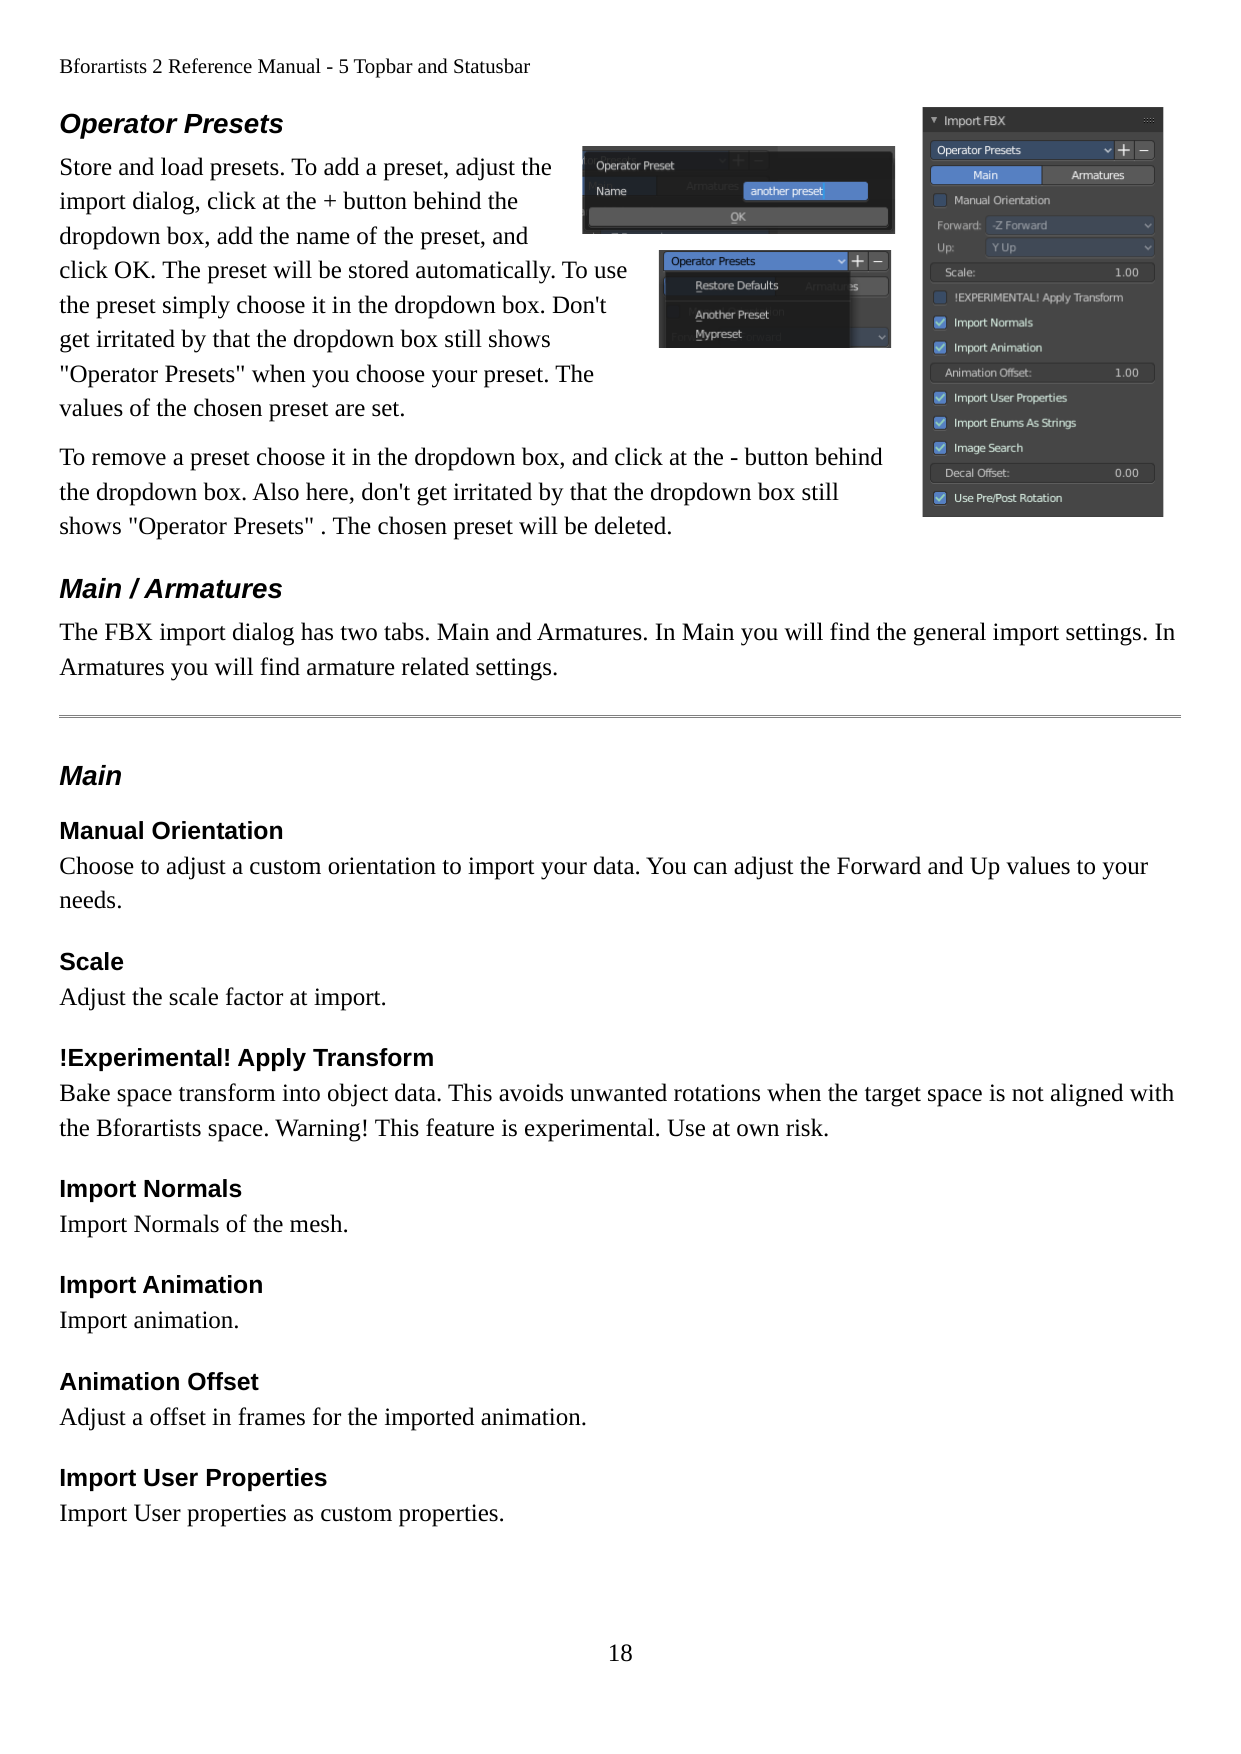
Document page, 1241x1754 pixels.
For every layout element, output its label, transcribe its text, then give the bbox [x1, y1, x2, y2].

text Adjust a offset in frames for the imported animation. [59, 1402, 1181, 1431]
text To remove a preset choose it in the dropdown box, and click at the - button behind the dropdown box. Also here, don't get irritated by that the dropdown box still shows "Operator Presets" . The chosen preset will be deleted. [59, 442, 1181, 540]
subtitle Operator Presets [59, 107, 922, 139]
subtitle Import Normals [59, 1174, 1181, 1203]
subtitle [1164, 107, 1181, 139]
subtitle Scale [59, 947, 1181, 976]
text Adjust the scale factor at import. [59, 982, 1181, 1011]
text Bake space transform into object data. This avoids unwanted rotations when the target space is not aligned with the Bforartists space. Warning! This feature is experimental. Use at own risk. [59, 1078, 1181, 1141]
subtitle Import User Properties [59, 1463, 1181, 1492]
text Choose to adjust a custom orientation to import your data. You can adjust the Forward and Up values to your needs. [59, 851, 1181, 914]
text Import animation. [59, 1305, 1181, 1334]
subtitle Main / Armatures [59, 573, 1181, 605]
text Import Normals of the mesh. [59, 1209, 1181, 1238]
picture [922, 107, 1164, 517]
text Store and load presets. To add a preset, adjust the import dialog, click at the + button behind the dropdown box, add the name of the preset, and click OK. The preset will be stored automatically. To use the preset simply choose it in the dropdown box. Don't get irritated by that the dropdown box still shows "Operator Presets" when you choose your preset. The values of the chosen preset are set. [59, 152, 922, 422]
subtitle Manual Orientation [59, 816, 1181, 845]
subtitle Animation Offset [59, 1367, 1181, 1396]
text The FBX import dialog has two tabs. Main and Armatures. In Main you will find the general import settings. In Armatures you will find armature related settings. [59, 617, 1181, 680]
subtitle Main [59, 759, 1181, 791]
text Import User properties as custom properties. [59, 1498, 1181, 1527]
picture [658, 250, 892, 348]
subtitle Import Animation [59, 1271, 1181, 1299]
picture [582, 146, 896, 234]
subtitle !Experimental! Apply Transform [59, 1043, 1181, 1072]
